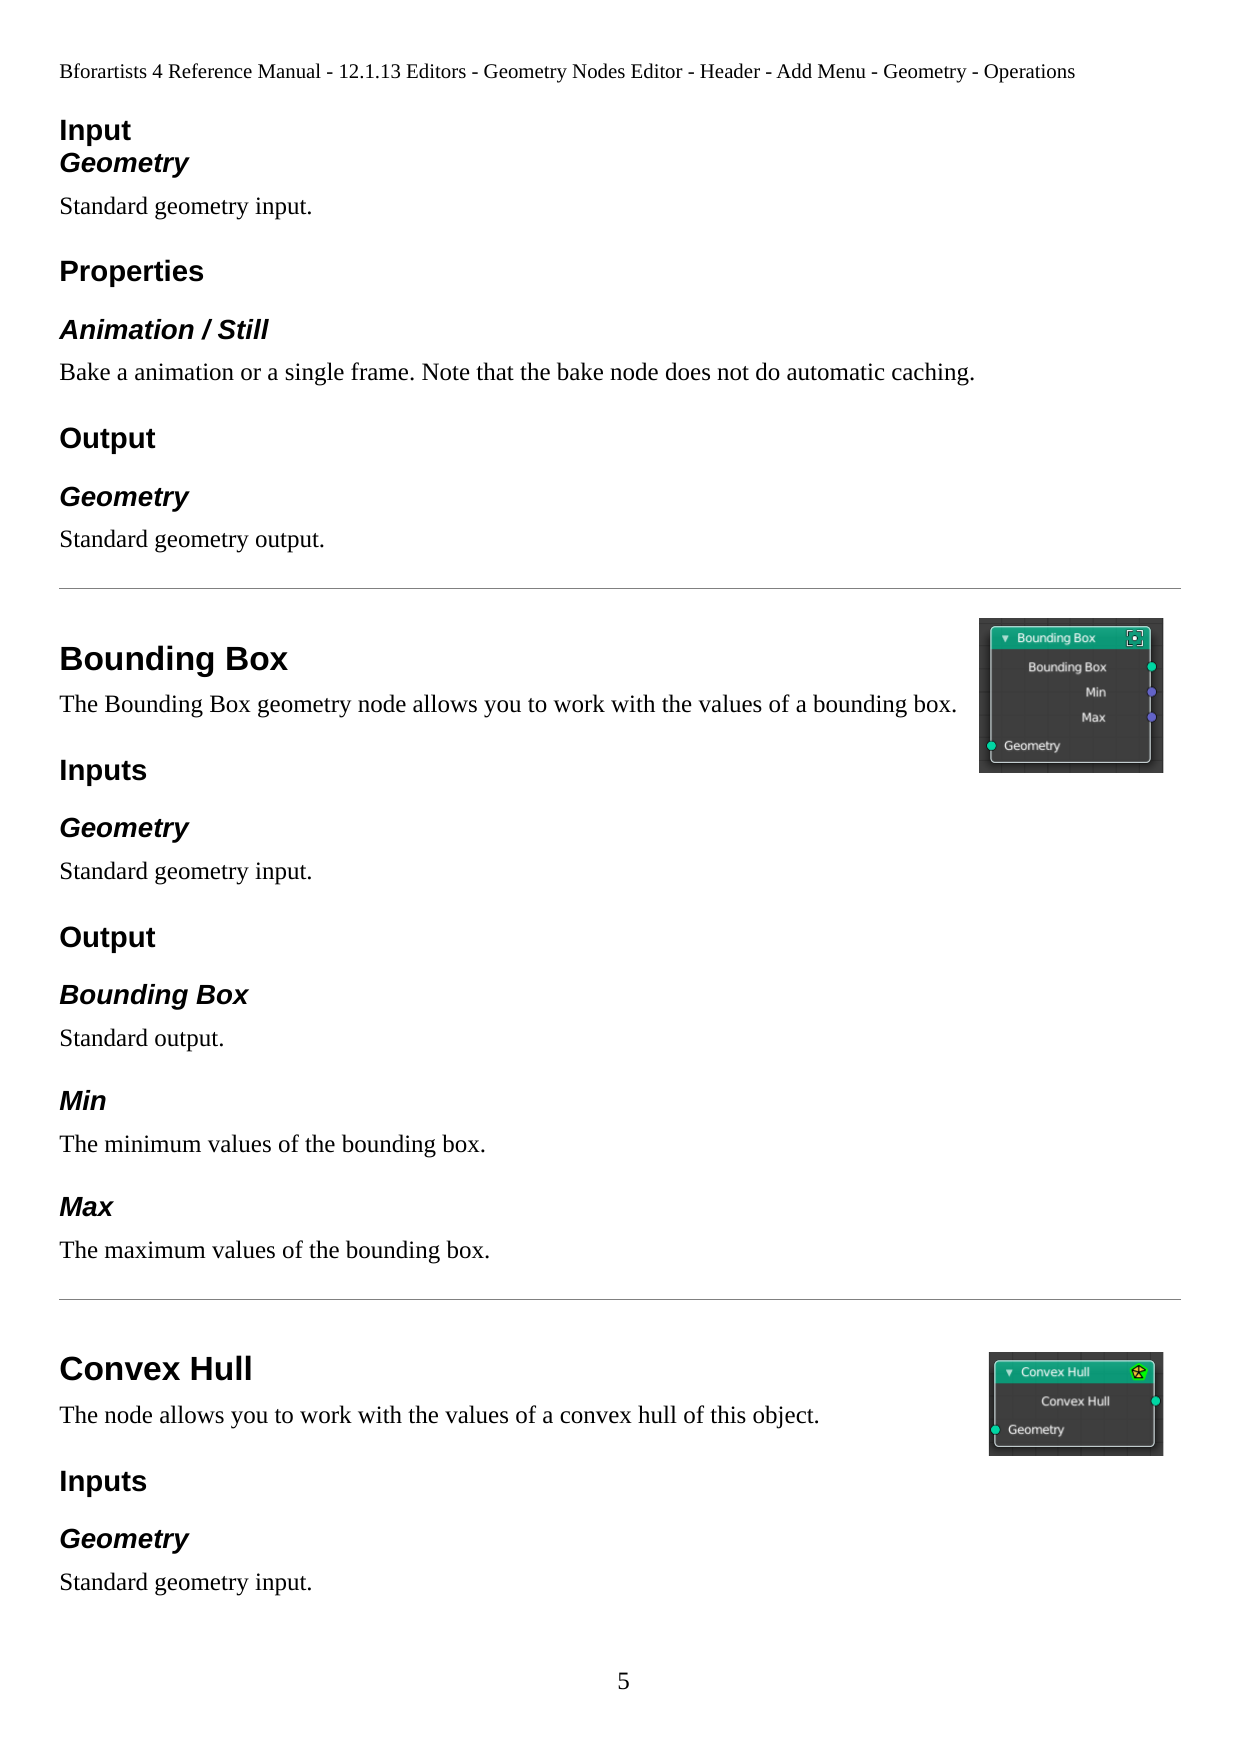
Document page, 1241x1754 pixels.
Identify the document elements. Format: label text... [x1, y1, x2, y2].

subtitle Geometry [59, 146, 1181, 178]
subtitle Inputs [59, 753, 1181, 787]
text Bake a animation or a single frame. Note that the bake node does not do automatic caching. [59, 357, 1181, 386]
text Standard geometry input. [59, 191, 1181, 219]
subtitle Max [59, 1191, 1181, 1222]
subtitle Geometry [59, 480, 1181, 512]
subtitle Animation / Still [59, 313, 1181, 345]
text Standard geometry input. [59, 1567, 1181, 1596]
picture [979, 618, 1164, 773]
subtitle Geometry [59, 1522, 1181, 1554]
subtitle Output [59, 421, 1181, 455]
subtitle Inputs [59, 1464, 1181, 1497]
text Standard geometry output. [59, 524, 1181, 553]
subtitle [1164, 638, 1181, 677]
subtitle Bounding Box [59, 638, 979, 677]
text The minimum values of the bounding box. [59, 1129, 1181, 1158]
text Standard geometry input. [59, 856, 1181, 885]
subtitle Min [59, 1084, 1181, 1116]
subtitle Bounding Box [59, 979, 1181, 1011]
text Standard output. [59, 1023, 1181, 1052]
subtitle Properties [59, 254, 1181, 288]
text The maximum values of the bounding box. [59, 1235, 1181, 1264]
picture [988, 1352, 1164, 1456]
subtitle Output [59, 920, 1181, 954]
text The Bounding Box geometry node allows you to work with the values of a bounding box. [59, 689, 979, 718]
subtitle Input [59, 113, 1181, 146]
subtitle Geometry [59, 812, 1181, 844]
text The node allows you to work with the values of a convex hull of this object. [59, 1400, 988, 1429]
subtitle Convex Hull [59, 1349, 1181, 1388]
